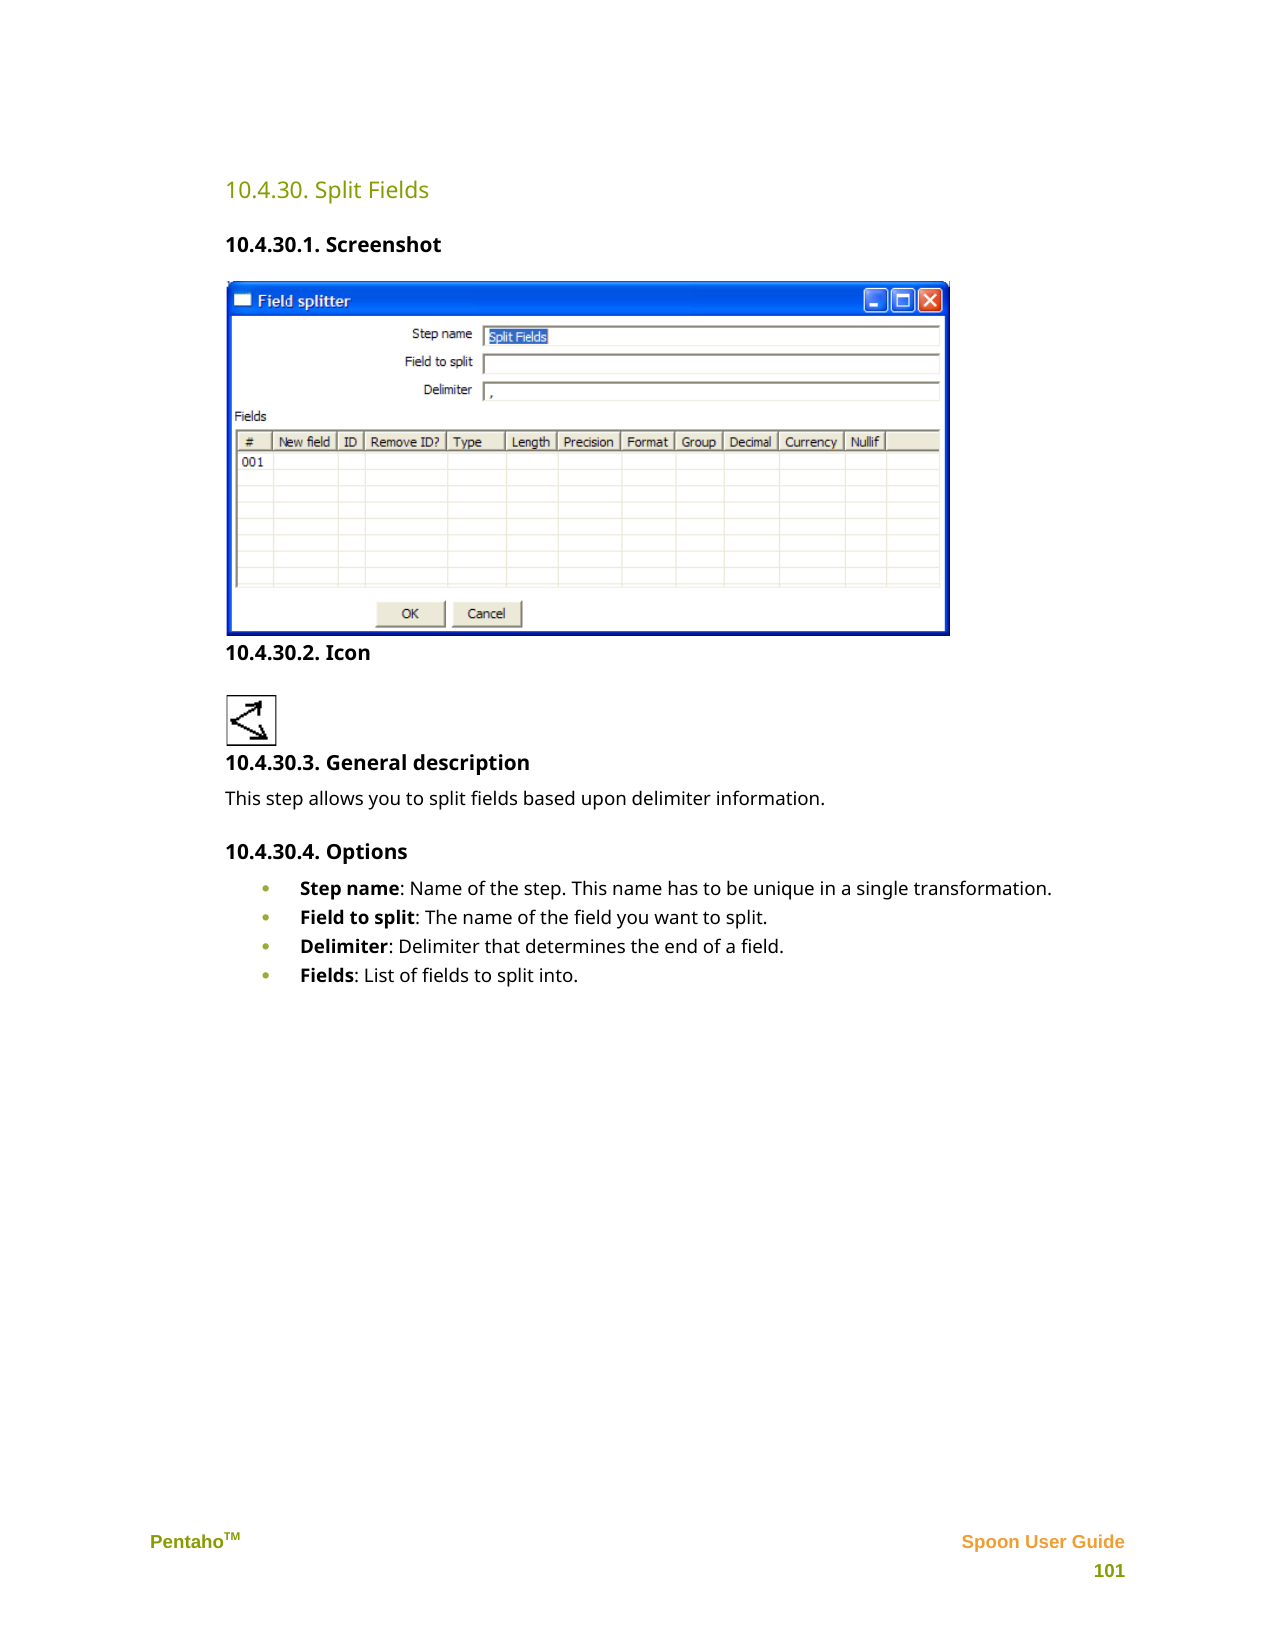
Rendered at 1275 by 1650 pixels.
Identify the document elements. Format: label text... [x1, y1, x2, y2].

list Field to split: The name of the field you want to split. [262, 901, 1125, 930]
subtitle 10.4.30. Split Fields [225, 175, 1125, 204]
subtitle 10.4.30.2. Icon [225, 283, 1125, 667]
picture [226, 695, 277, 746]
list Fields: List of fields to split into. [262, 959, 1125, 988]
list Step name: Name of the step. This name has to be unique in a single transformation. [262, 872, 1125, 901]
subtitle 10.4.30.4. Options [225, 836, 1125, 866]
list Delimiter: Delimiter that determines the end of a field. [262, 930, 1125, 959]
subtitle 10.4.30.1. Screenshot [225, 229, 1125, 258]
subtitle 10.4.30.3. General description [225, 692, 1125, 776]
text This step allows you to split fields based upon delimiter information. [225, 782, 1125, 811]
